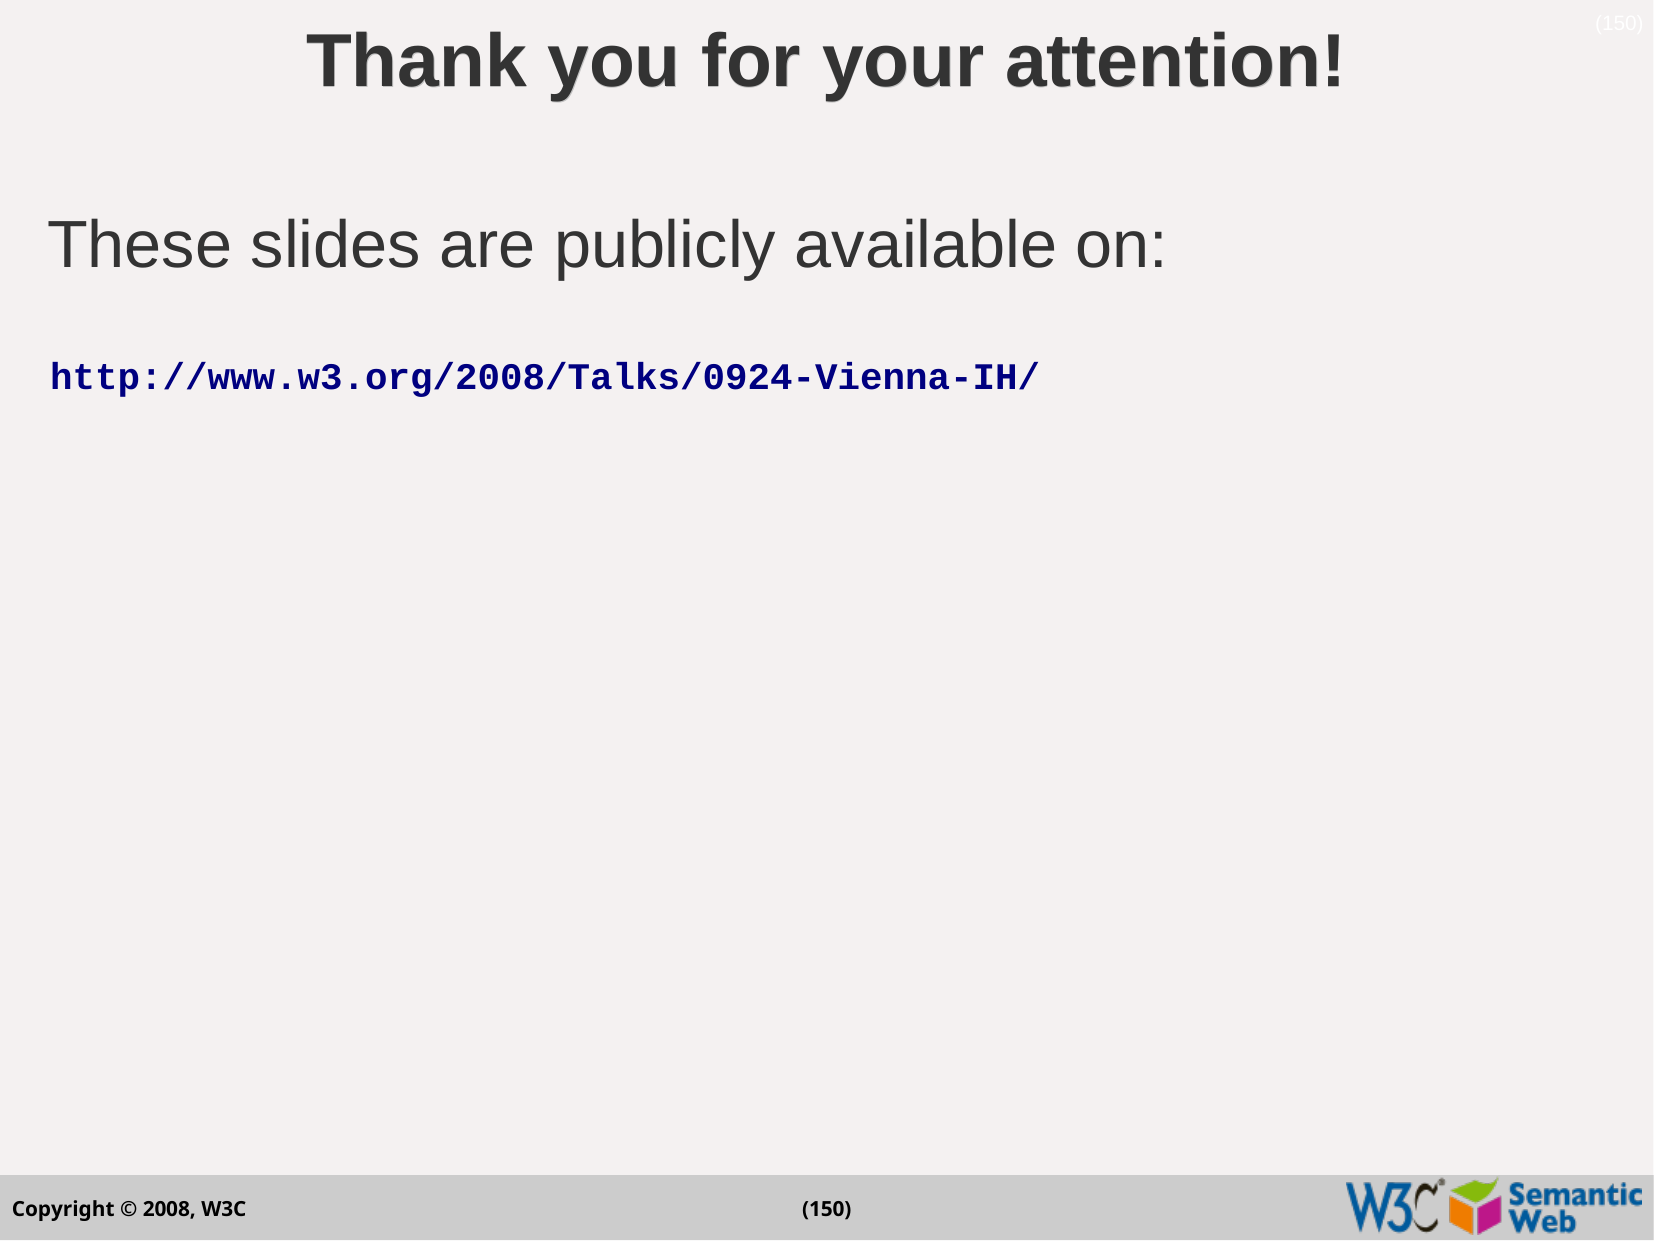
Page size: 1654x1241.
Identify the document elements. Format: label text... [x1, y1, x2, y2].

list These slides are publicly available on: [29, 206, 1624, 325]
picture [1346, 1175, 1642, 1235]
title Thank you for your attention! [0, 0, 1654, 119]
text_box http://www.w3.org/2008/Talks/0924-Vienna-IH/ [35, 350, 1415, 409]
